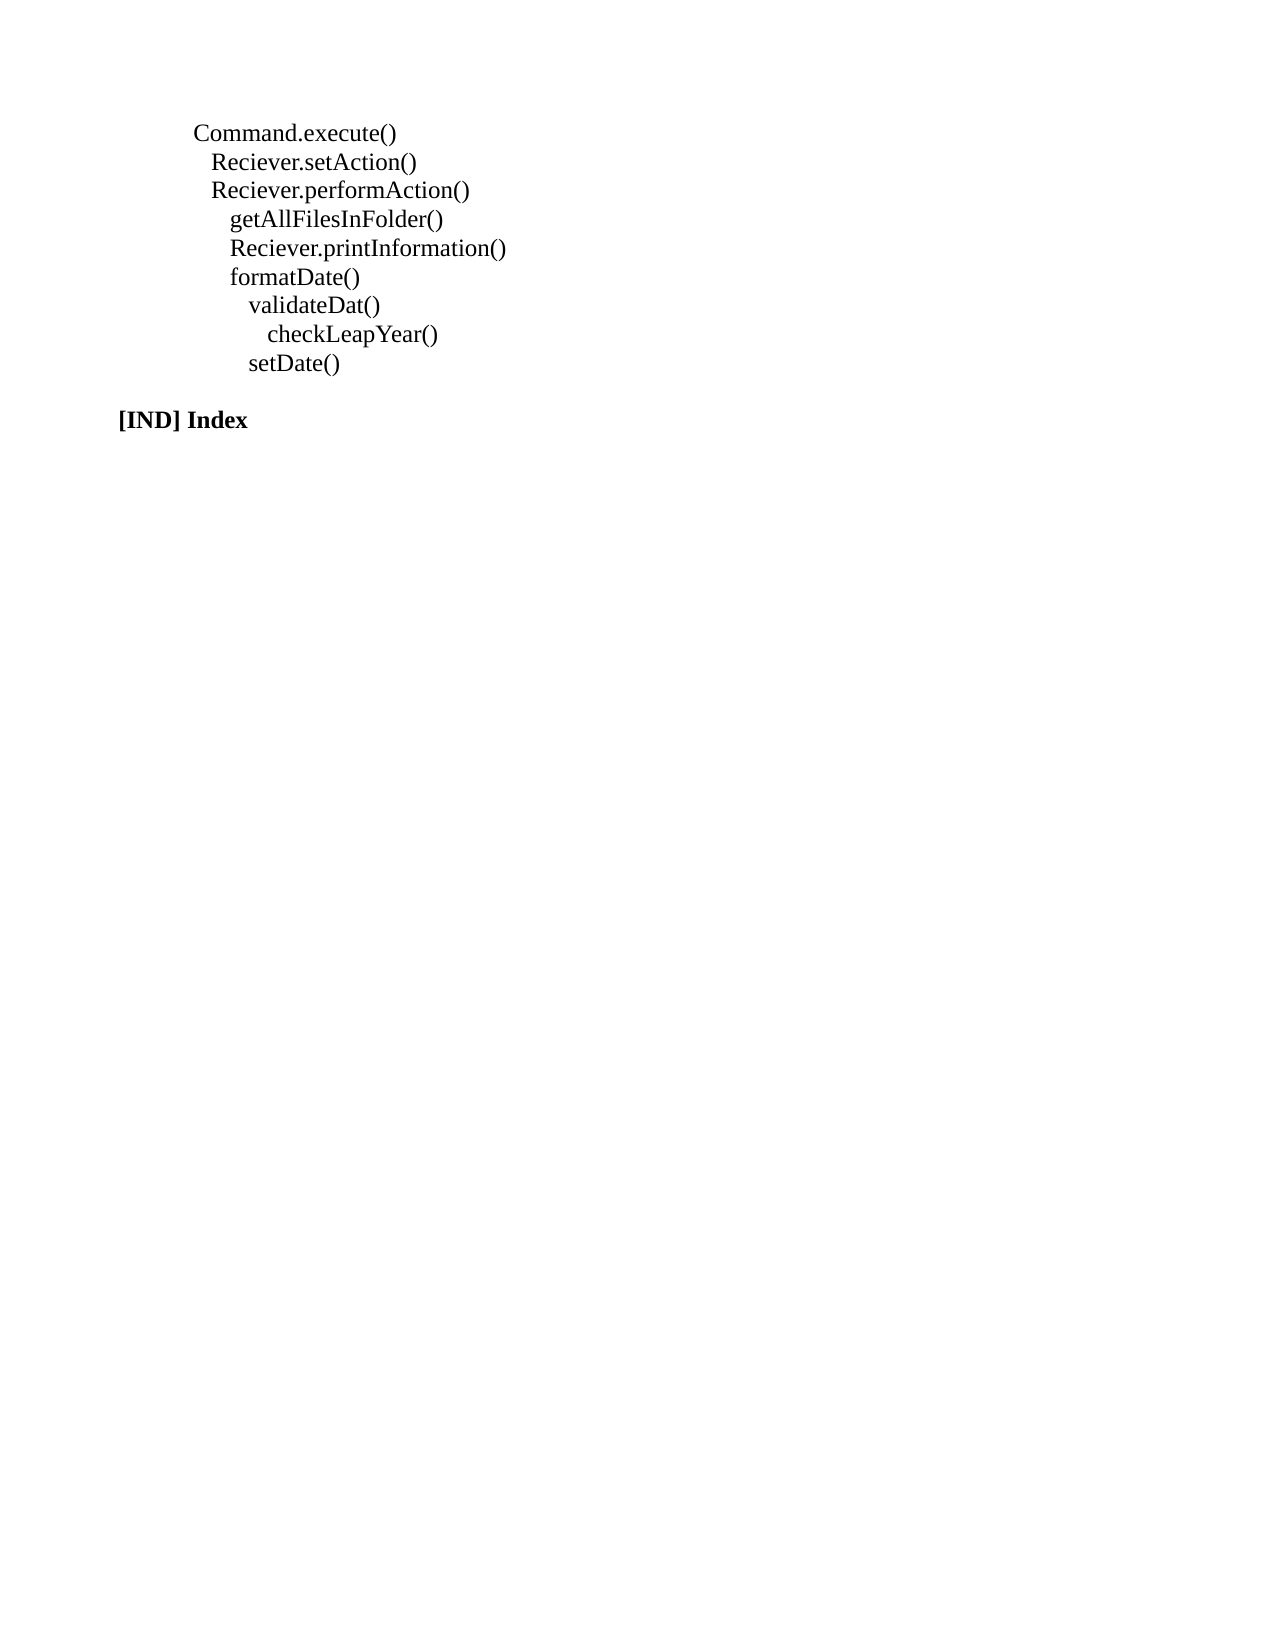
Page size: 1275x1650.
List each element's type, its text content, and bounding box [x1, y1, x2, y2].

text Command.execute() [118, 118, 1157, 147]
text validateDat() [118, 291, 1157, 319]
text Reciever.printInformation() [118, 233, 1157, 262]
text formatDate() [118, 262, 1157, 291]
text checkLeapYear() [118, 319, 1157, 348]
text Reciever.performAction() [118, 176, 1157, 204]
text setDate() [118, 348, 1157, 377]
text getAllFilesInFolder() [118, 204, 1157, 233]
text [IND] Index [118, 406, 1157, 434]
text Reciever.setAction() [118, 147, 1157, 176]
